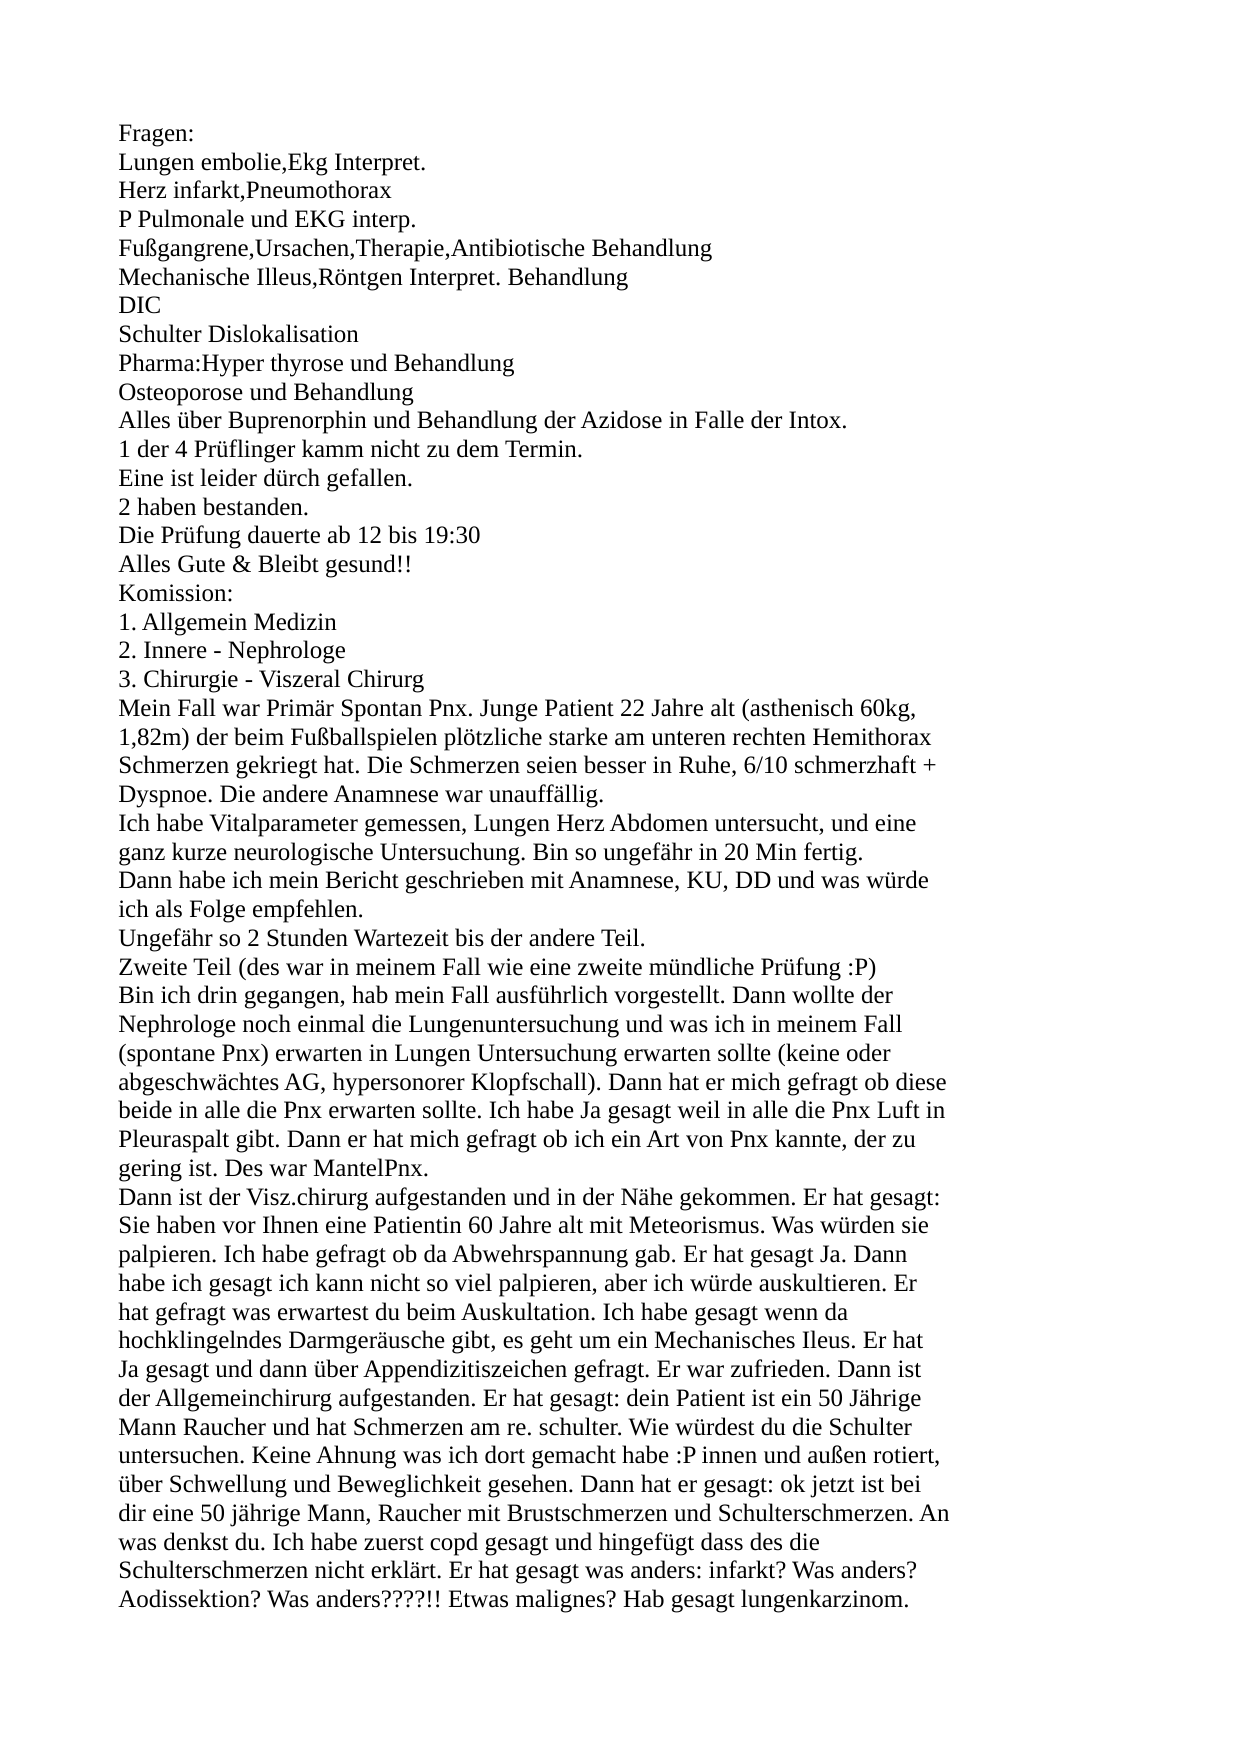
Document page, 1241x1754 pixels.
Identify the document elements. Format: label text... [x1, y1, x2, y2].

text hochklingelndes Darmgeräusche gibt, es geht um ein Mechanisches Ileus. Er hat [118, 1326, 1122, 1354]
text Schmerzen gekriegt hat. Die Schmerzen seien besser in Ruhe, 6/10 schmerzhaft + [118, 751, 1122, 779]
text Pleuraspalt gibt. Dann er hat mich gefragt ob ich ein Art von Pnx kannte, der zu [118, 1124, 1122, 1153]
text Dann habe ich mein Bericht geschrieben mit Anamnese, KU, DD und was würde [118, 866, 1122, 894]
text hat gefragt was erwartest du beim Auskultation. Ich habe gesagt wenn da [118, 1297, 1122, 1326]
text P Pulmonale und EKG interp. [118, 204, 1122, 233]
text Sie haben vor Ihnen eine Patientin 60 Jahre alt mit Meteorismus. Was würden sie [118, 1211, 1122, 1239]
text untersuchen. Keine Ahnung was ich dort gemacht habe :P innen und außen rotiert, [118, 1441, 1122, 1469]
text Herz infarkt,Pneumothorax [118, 176, 1122, 204]
text Die Prüfung dauerte ab 12 bis 19:30 [118, 521, 1122, 549]
text 1. Allgemein Medizin [118, 607, 1122, 636]
text Dyspnoe. Die andere Anamnese war unauffällig. [118, 779, 1122, 808]
text abgeschwächtes AG, hypersonorer Klopfschall). Dann hat er mich gefragt ob diese [118, 1067, 1122, 1096]
text Bin ich drin gegangen, hab mein Fall ausführlich vorgestellt. Dann wollte der [118, 981, 1122, 1009]
text 1 der 4 Prüflinger kamm nicht zu dem Termin. [118, 434, 1122, 463]
text Schulterschmerzen nicht erklärt. Er hat gesagt was anders: infarkt? Was anders? [118, 1556, 1122, 1584]
text habe ich gesagt ich kann nicht so viel palpieren, aber ich würde auskultieren. Er [118, 1268, 1122, 1297]
text was denkst du. Ich habe zuerst copd gesagt und hingefügt dass des die [118, 1527, 1122, 1556]
text ich als Folge empfehlen. [118, 894, 1122, 923]
text DIC [118, 291, 1122, 319]
text Eine ist leider dürch gefallen. [118, 463, 1122, 492]
text Mechanische Illeus,Röntgen Interpret. Behandlung [118, 262, 1122, 291]
text der Allgemeinchirurg aufgestanden. Er hat gesagt: dein Patient ist ein 50 Jährige [118, 1383, 1122, 1412]
text 3. Chirurgie - Viszeral Chirurg [118, 664, 1122, 693]
text Ich habe Vitalparameter gemessen, Lungen Herz Abdomen untersucht, und eine [118, 808, 1122, 837]
text Pharma:Hyper thyrose und Behandlung [118, 348, 1122, 377]
text Ungefähr so 2 Stunden Wartezeit bis der andere Teil. [118, 923, 1122, 952]
text Alles über Buprenorphin und Behandlung der Azidose in Falle der Intox. [118, 406, 1122, 434]
text (spontane Pnx) erwarten in Lungen Untersuchung erwarten sollte (keine oder [118, 1038, 1122, 1067]
text palpieren. Ich habe gefragt ob da Abwehrspannung gab. Er hat gesagt Ja. Dann [118, 1239, 1122, 1268]
text Dann ist der Visz.chirurg aufgestanden und in der Nähe gekommen. Er hat gesagt: [118, 1182, 1122, 1211]
text Mann Raucher und hat Schmerzen am re. schulter. Wie würdest du die Schulter [118, 1412, 1122, 1441]
text 2. Innere - Nephrologe [118, 636, 1122, 664]
text Komission: [118, 578, 1122, 607]
text Nephrologe noch einmal die Lungenuntersuchung und was ich in meinem Fall [118, 1009, 1122, 1038]
text Ja gesagt und dann über Appendizitiszeichen gefragt. Er war zufrieden. Dann ist [118, 1354, 1122, 1383]
text 1,82m) der beim Fußballspielen plötzliche starke am unteren rechten Hemithorax [118, 722, 1122, 751]
text gering ist. Des war MantelPnx. [118, 1153, 1122, 1182]
text ganz kurze neurologische Untersuchung. Bin so ungefähr in 20 Min fertig. [118, 837, 1122, 866]
text Lungen embolie,Ekg Interpret. [118, 147, 1122, 176]
text über Schwellung und Beweglichkeit gesehen. Dann hat er gesagt: ok jetzt ist bei [118, 1469, 1122, 1498]
text Fragen: [118, 118, 1122, 147]
text Schulter Dislokalisation [118, 319, 1122, 348]
text Alles Gute & Bleibt gesund!! [118, 549, 1122, 578]
text 2 haben bestanden. [118, 492, 1122, 521]
text Fußgangrene,Ursachen,Therapie,Antibiotische Behandlung [118, 233, 1122, 262]
text beide in alle die Pnx erwarten sollte. Ich habe Ja gesagt weil in alle die Pnx Luft in [118, 1096, 1122, 1124]
text Mein Fall war Primär Spontan Pnx. Junge Patient 22 Jahre alt (asthenisch 60kg, [118, 693, 1122, 722]
text Aodissektion? Was anders????!! Etwas malignes? Hab gesagt lungenkarzinom. [118, 1584, 1122, 1613]
text Zweite Teil (des war in meinem Fall wie eine zweite mündliche Prüfung :P) [118, 952, 1122, 981]
text dir eine 50 jährige Mann, Raucher mit Brustschmerzen und Schulterschmerzen. An [118, 1498, 1122, 1527]
text Osteoporose und Behandlung [118, 377, 1122, 406]
